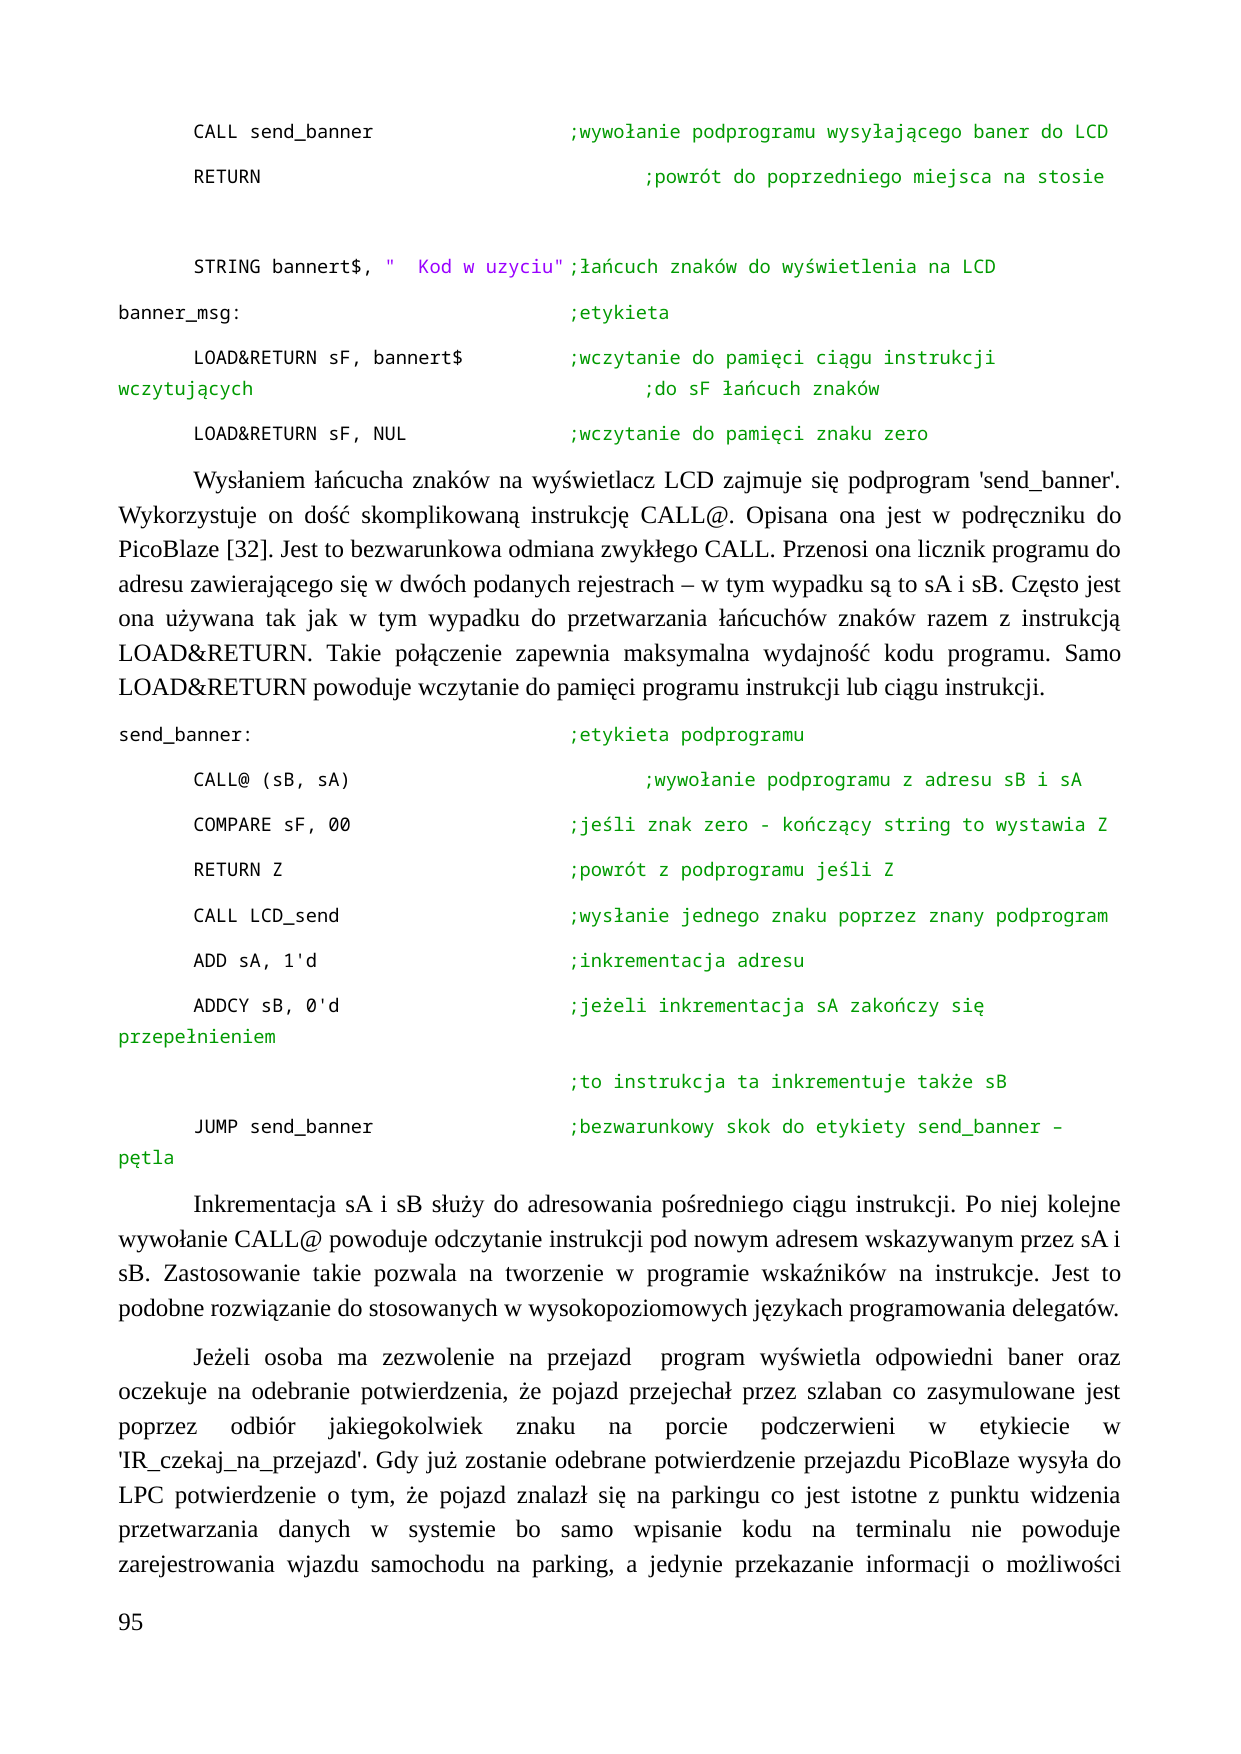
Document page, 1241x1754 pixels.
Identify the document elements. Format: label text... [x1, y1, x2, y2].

text ADD sA, 1'd ;inkrementacja adresu [118, 947, 1122, 973]
text CALL LCD_send ;wysłanie jednego znaku poprzez znany podprogram [118, 902, 1122, 927]
text CALL@ (sB, sA) ;wywołanie podprogramu z adresu sB i sA [118, 766, 1122, 792]
text LOAD&RETURN sF, bannert$ ;wczytanie do pamięci ciągu instrukcji wczytujących ;do sF łańcuch znaków [118, 344, 1122, 400]
text ADDCY sB, 0'd ;jeżeli inkrementacja sA zakończy się przepełnieniem [118, 992, 1122, 1048]
text COMPARE sF, 00 ;jeśli znak zero - kończący string to wystawia Z [118, 812, 1122, 837]
text STRING bannert$, " Kod w uzyciu" ;łańcuch znaków do wyświetlenia na LCD [118, 254, 1122, 279]
text banner_msg: ;etykieta [118, 299, 1122, 324]
text LOAD&RETURN sF, NUL ;wczytanie do pamięci znaku zero [118, 420, 1122, 446]
text Jeżeli osoba ma zezwolenie na przejazd program wyświetla odpowiedni baner oraz oczekuje na odebranie potwierdzenia, że pojazd przejechał przez szlaban co zasymulowane jest poprzez odbiór jakiegokolwiek znaku na porcie podczerwieni w etykiecie w 'IR_czekaj_na_przejazd'. Gdy już zostanie odebrane potwierdzenie przejazdu PicoBlaze wysyła do LPC potwierdzenie o tym, że pojazd znalazł się na parkingu co jest istotne z punktu widzenia przetwarzania danych w systemie bo samo wpisanie kodu na terminalu nie powoduje zarejestrowania wjazdu samochodu na parking, a jedynie przekazanie informacji o możliwości [118, 1342, 1122, 1577]
text Inkrementacja sA i sB służy do adresowania pośredniego ciągu instrukcji. Po niej kolejne wywołanie CALL@ powoduje odczytanie instrukcji pod nowym adresem wskazywanym przez sA i sB. Zastosowanie takie pozwala na tworzenie w programie wskaźników na instrukcje. Jest to podobne rozwiązanie do stosowanych w wysokopoziomowych językach programowania delegatów. [118, 1189, 1122, 1321]
text RETURN Z ;powrót z podprogramu jeśli Z [118, 857, 1122, 882]
text send_banner: ;etykieta podprogramu [118, 721, 1122, 747]
text RETURN ;powrót do poprzedniego miejsca na stosie [118, 163, 1122, 189]
text Wysłaniem łańcucha znaków na wyświetlacz LCD zajmuje się podprogram 'send_banner'. Wykorzystuje on dość skomplikowaną instrukcję CALL@. Opisana ona jest w podręczniku do PicoBlaze [32]. Jest to bezwarunkowa odmiana zwykłego CALL. Przenosi ona licznik programu do adresu zawierającego się w dwóch podanych rejestrach – w tym wypadku są to sA i sB. Często jest ona używana tak jak w tym wypadku do przetwarzania łańcuchów znaków razem z instrukcją LOAD&RETURN. Takie połączenie zapewnia maksymalna wydajność kodu programu. Samo LOAD&RETURN powoduje wczytanie do pamięci programu instrukcji lub ciągu instrukcji. [118, 465, 1122, 701]
text ;to instrukcja ta inkrementuje także sB [118, 1068, 1122, 1094]
text CALL send_banner ;wywołanie podprogramu wysyłającego baner do LCD [118, 118, 1122, 144]
text JUMP send_banner ;bezwarunkowy skok do etykiety send_banner – pętla [118, 1113, 1122, 1169]
